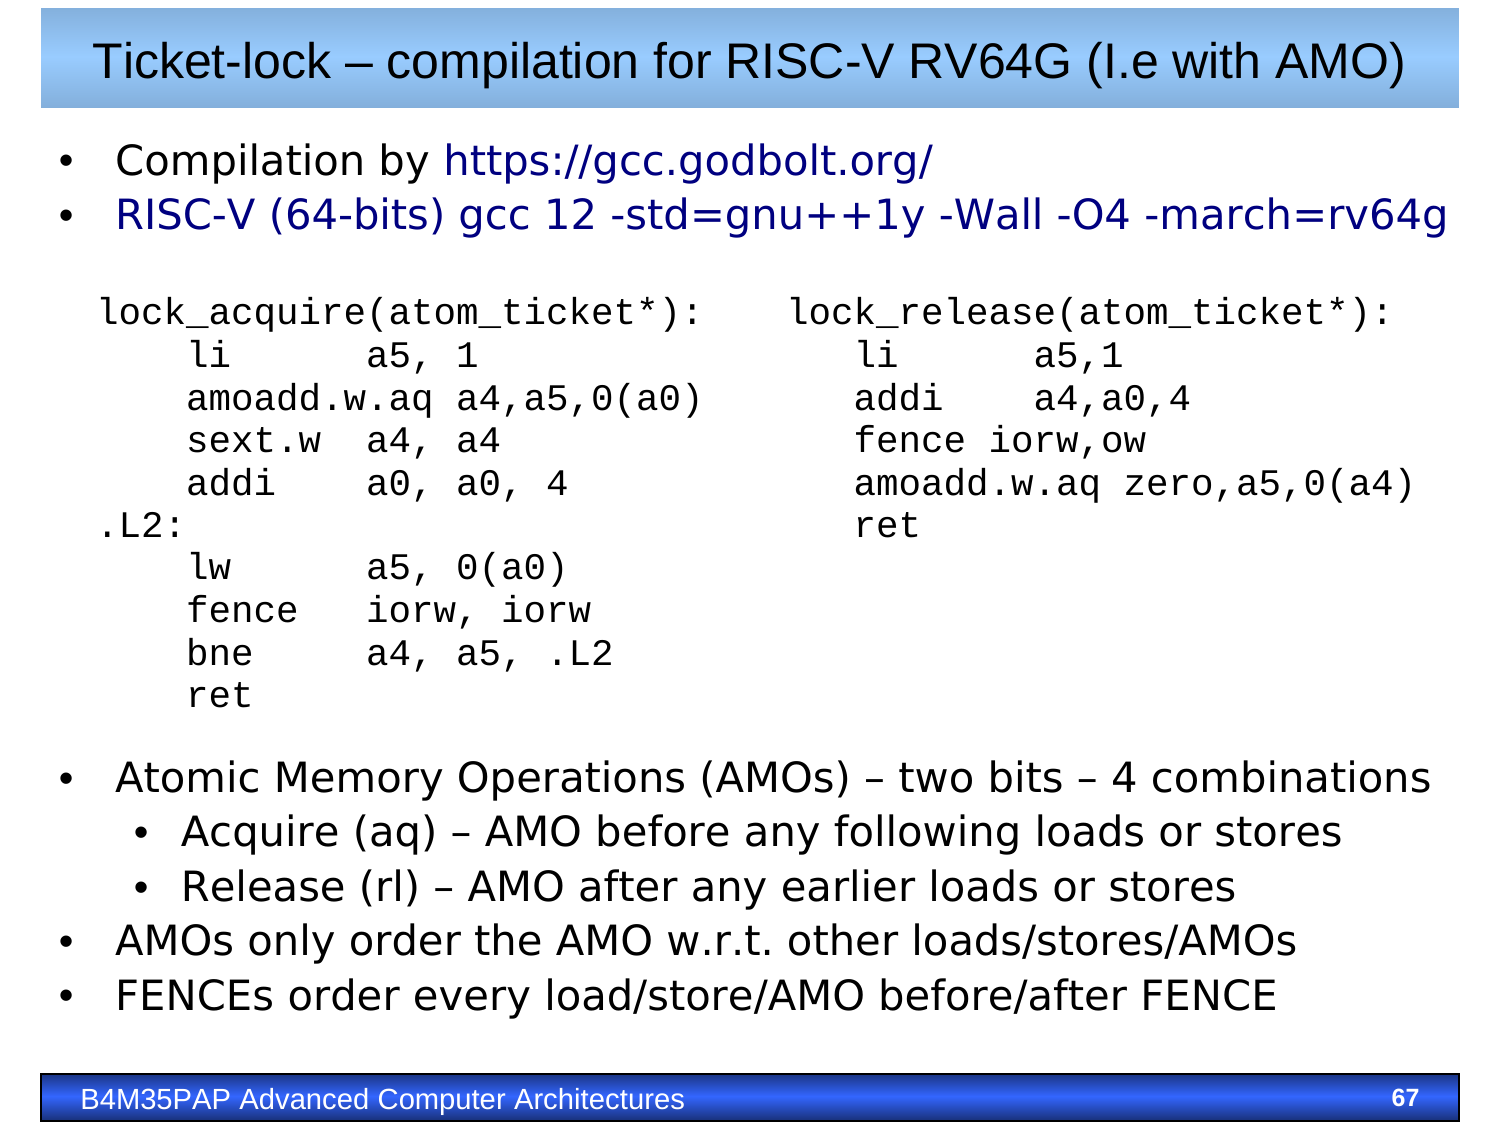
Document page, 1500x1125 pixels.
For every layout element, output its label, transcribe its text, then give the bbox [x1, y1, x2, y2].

text_box lock_acquire(atom_ticket*): li a5, 1 amoadd.w.aq a4,a5,0(a0) sext.w a4, a4 addi a0, a0, 4 .L2: lw a5, 0(a0) fence iorw, iorw bne a4, a5, .L2 ret [81, 288, 753, 745]
list Compilation by https://gcc.godbolt.org/ RISC-V (64-bits) gcc 12 -std=gnu++1y -Wall -O4 -march=rv64g [44, 128, 1473, 288]
text_box lock_release(atom_ticket*): li a5,1 addi a4,a0,4 fence iorw,ow amoadd.w.aq zero,a5,0(a4) ret [771, 286, 1444, 731]
title Ticket-lock – compilation for RISC-V RV64G (I.e with AMO) [41, 8, 1459, 108]
list Atomic Memory Operations (AMOs) – two bits – 4 combinations Acquire (aq) – AMO before any following loads or stores Release (rl) – AMO after any earlier loads or stores AMOs only order the AMO w.r.t. other loads/stores/AMOs FENCEs order every load/store/AMO before/after FENCE [44, 745, 1477, 1067]
